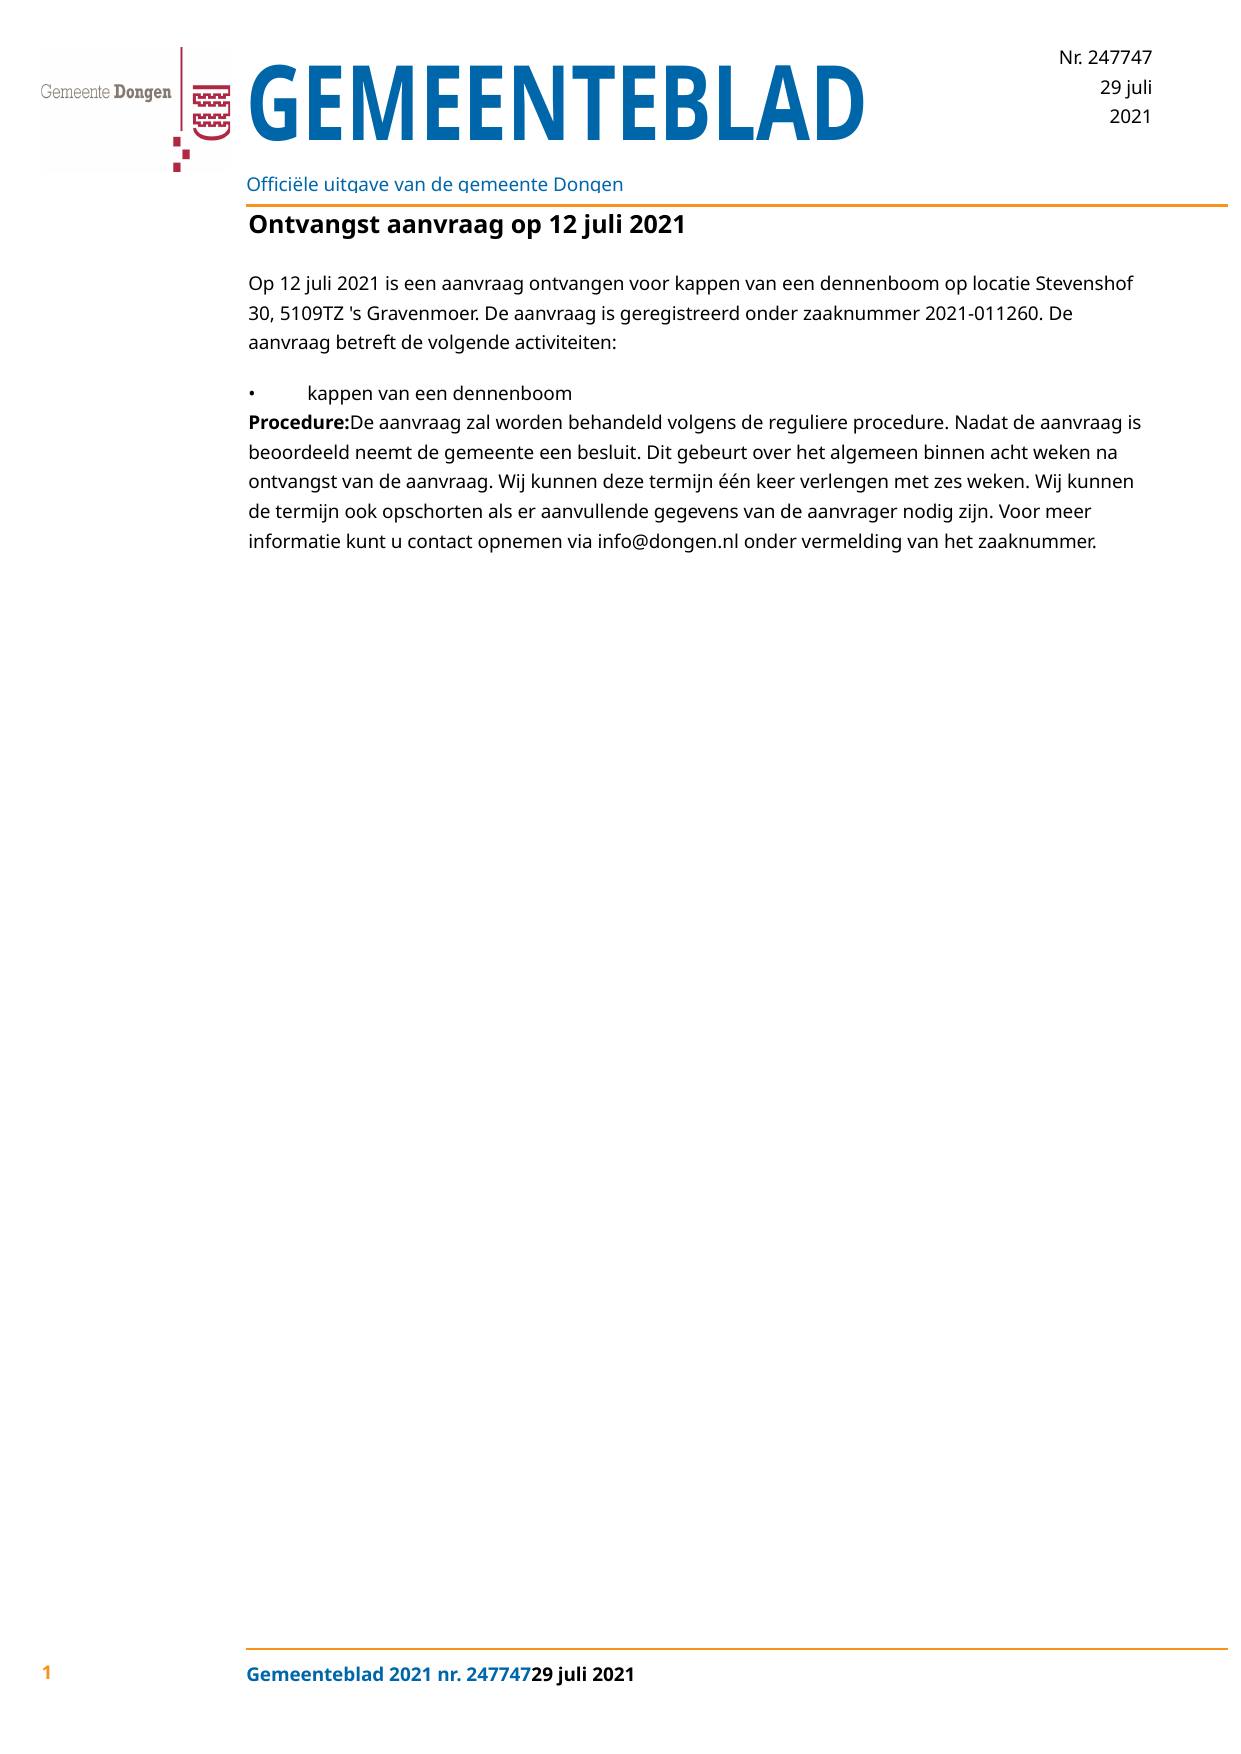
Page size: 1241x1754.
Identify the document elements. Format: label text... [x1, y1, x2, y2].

picture [41, 47, 231, 172]
text Ontvangst aanvraag op 12 juli 2021 [248, 207, 1152, 241]
text Procedure:De aanvraag zal worden behandeld volgens de reguliere procedure. Nadat de aanvraag is beoordeeld neemt de gemeente een besluit. Dit gebeurt over het algemeen binnen acht weken na ontvangst van de aanvraag. Wij kunnen deze termijn één keer verlengen met zes weken. Wij kunnen de termijn ook opschorten als er aanvullende gegevens van de aanvrager nodig zijn. Voor meer informatie kunt u contact opnemen via info@dongen.nl onder vermelding van het zaaknummer. [248, 409, 1152, 553]
text Op 12 juli 2021 is een aanvraag ontvangen voor kappen van een dennenboom op locatie Stevenshof 30, 5109TZ 's Gravenmoer. De aanvraag is geregistreerd onder zaaknummer 2021-011260. De aanvraag betreft de volgende activiteiten: [248, 270, 1152, 355]
list kappen van een dennenboom [248, 380, 1152, 406]
